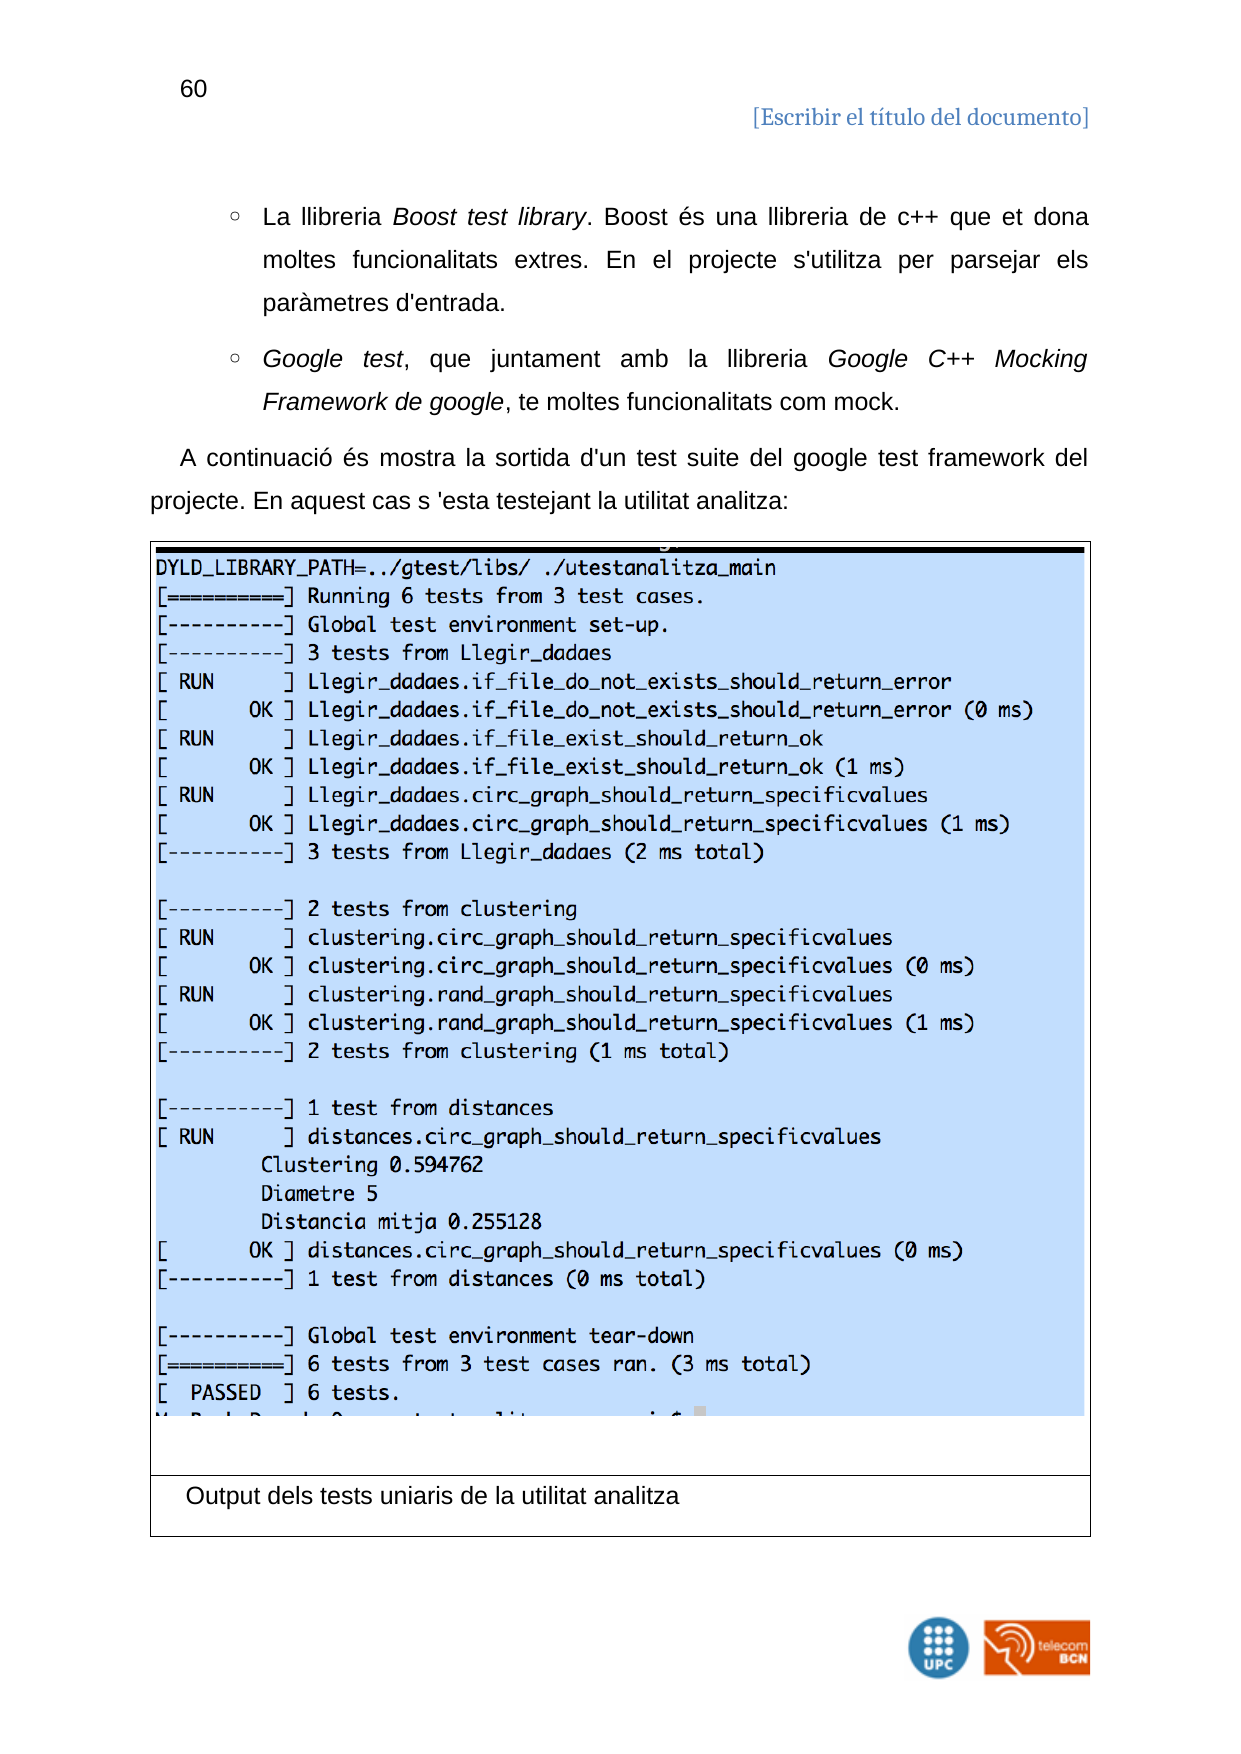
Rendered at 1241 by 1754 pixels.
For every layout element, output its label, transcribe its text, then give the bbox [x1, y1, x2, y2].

table_header [151, 542, 1090, 1475]
table_cell Output dels tests uniaris de la utilitat analitza [151, 1476, 1090, 1536]
picture [904, 1614, 1091, 1681]
list Google test, que juntament amb la llibreria Google C++ Mocking Framework de google, te moltes funcionalitats com mock. [225, 344, 1090, 416]
text A continuació és mostra la sortida d'un test suite del google test framework del projecte. En aquest cas s 'esta testejant la utilitat analitza: [150, 442, 1090, 514]
picture [155, 547, 1085, 1416]
list La llibreria Boost test library. Boost és una llibreria de c++ que et dona moltes funcionalitats extres. En el projecte s'utilitza per parsejar els paràmetres d'entrada. [225, 202, 1090, 317]
